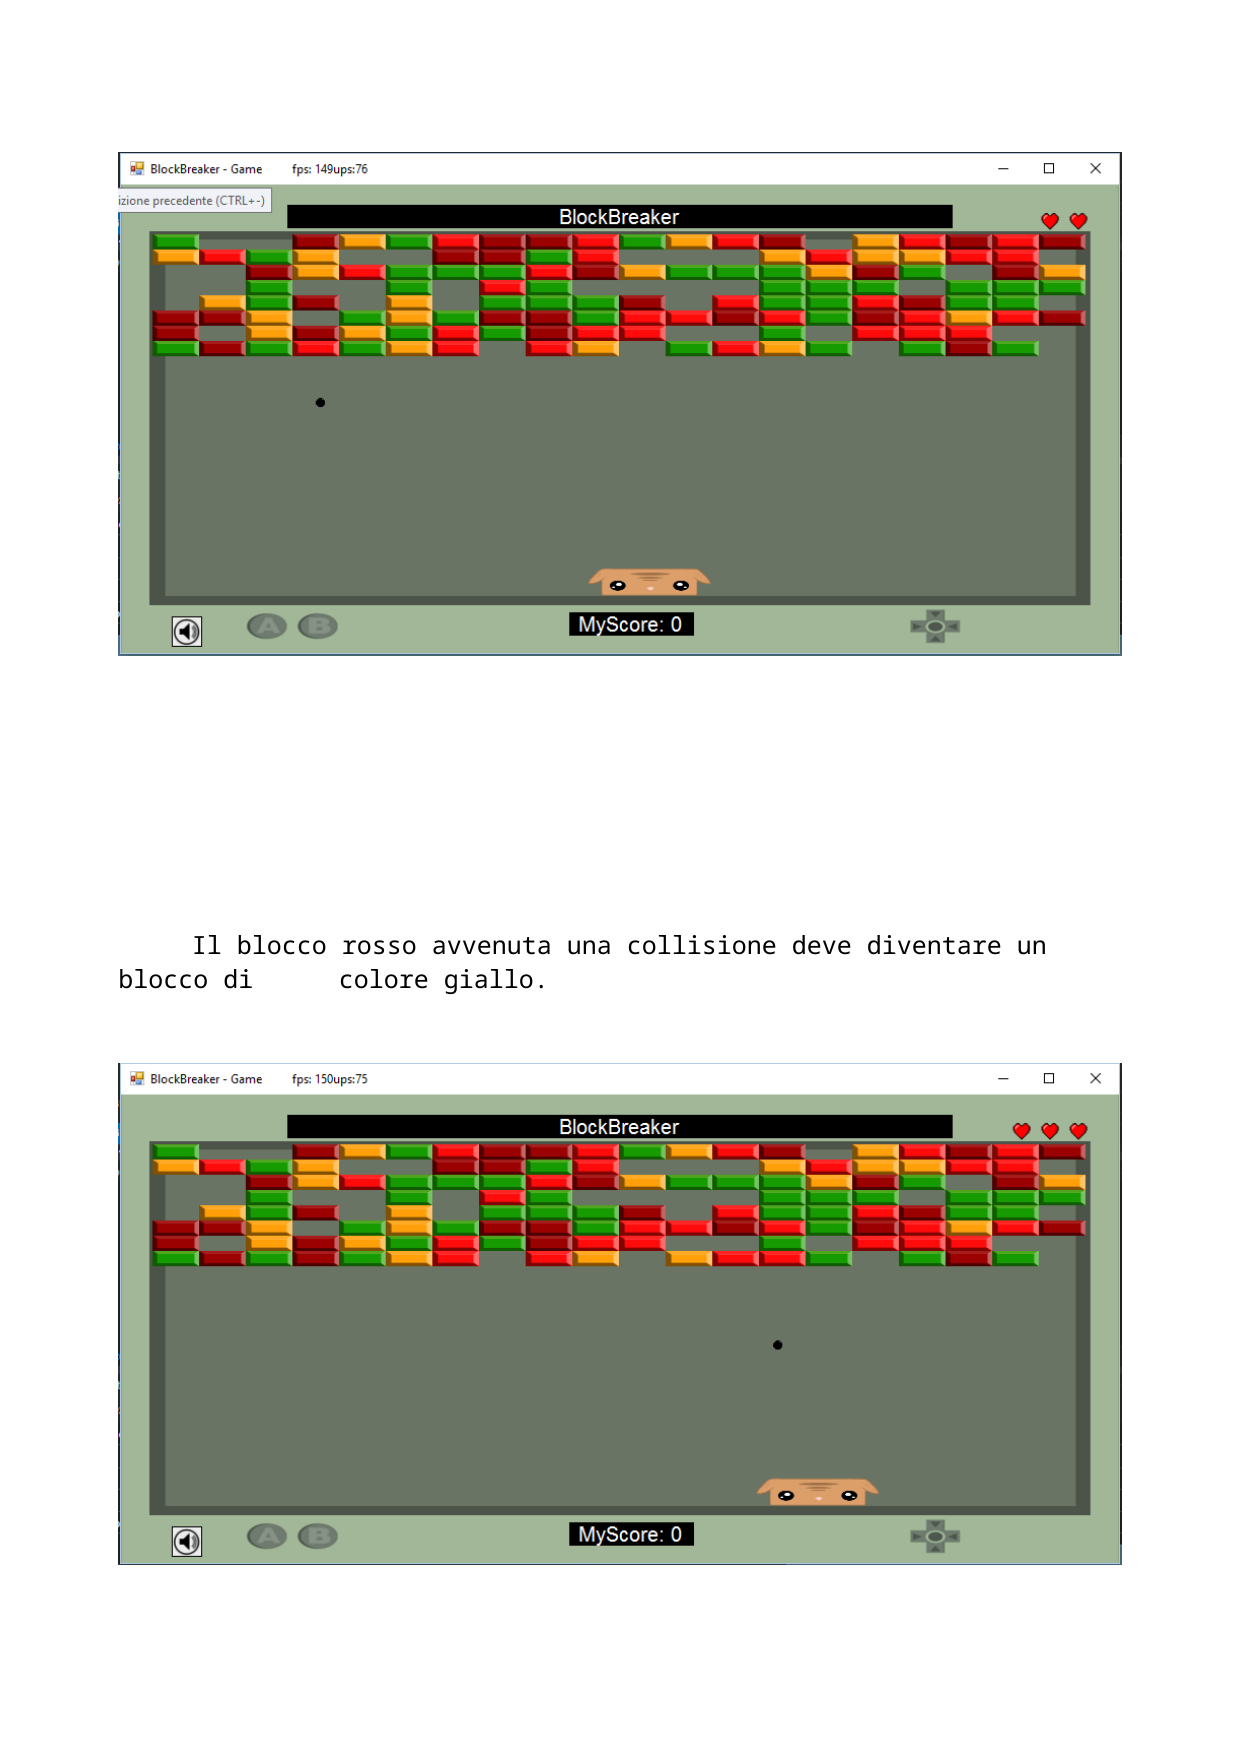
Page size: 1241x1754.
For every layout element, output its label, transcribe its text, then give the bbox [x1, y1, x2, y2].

text Il blocco rosso avvenuta una collisione deve diventare un blocco di colore giallo. [118, 928, 1122, 996]
picture [118, 152, 1122, 656]
picture [118, 1063, 1122, 1565]
